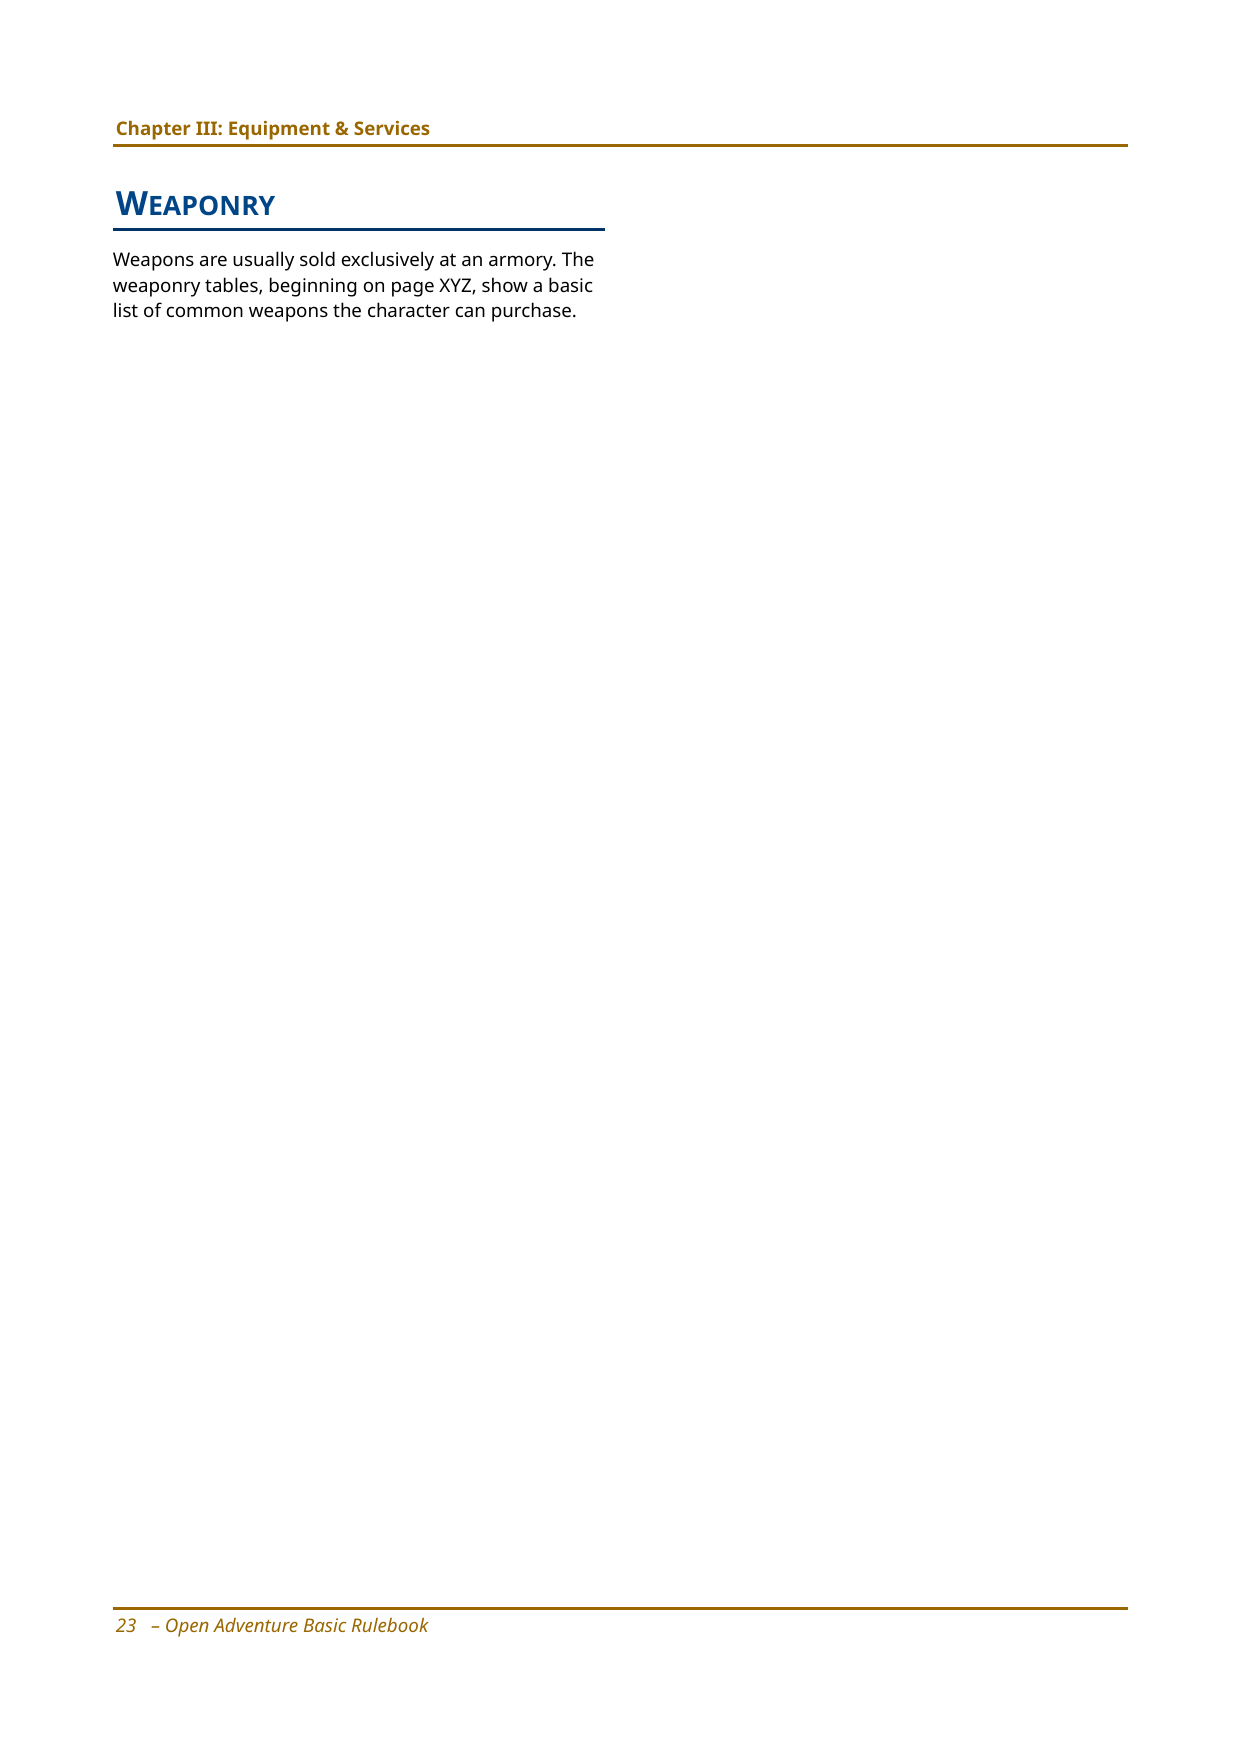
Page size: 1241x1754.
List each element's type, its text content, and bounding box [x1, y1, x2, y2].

text Weapons are usually sold exclusively at an armory. The weaponry tables, beginning on page XYZ, show a basic list of common weapons the character can purchase. [113, 246, 605, 323]
